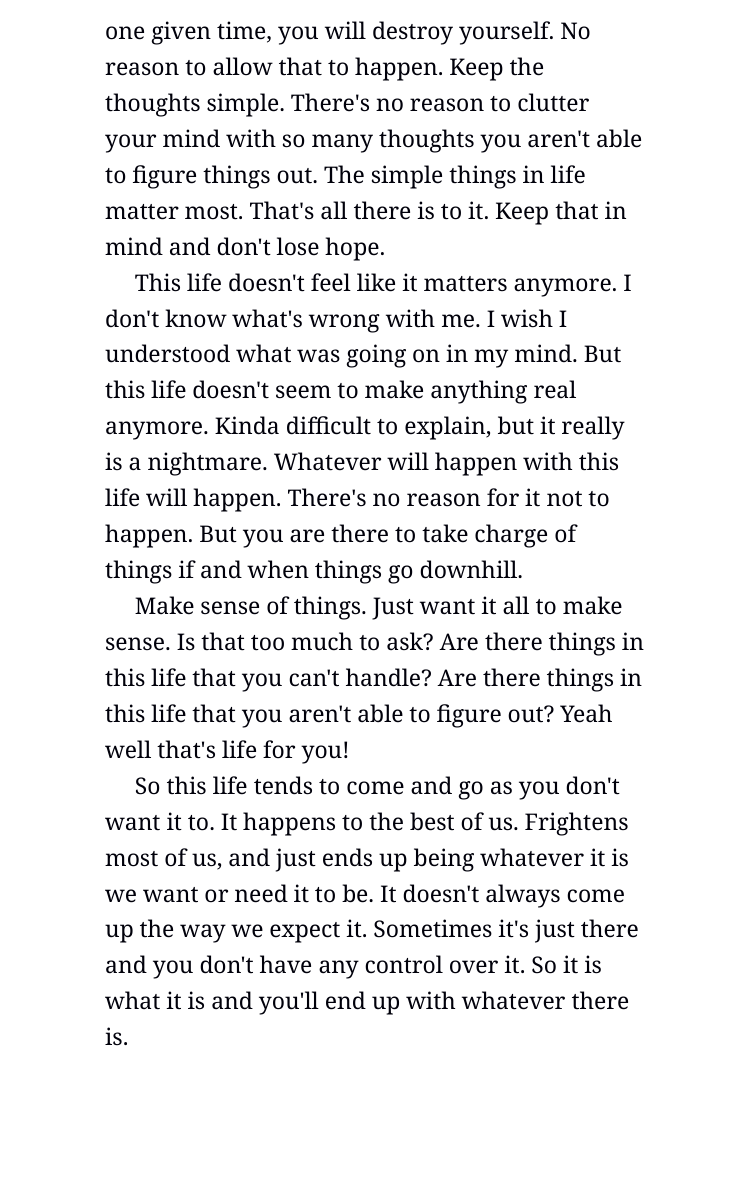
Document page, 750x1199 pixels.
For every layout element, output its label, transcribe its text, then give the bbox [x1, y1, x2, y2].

text one given time, you will destroy yourself. No reason to allow that to happen. Keep the thoughts simple. There's no reason to clutter your mind with so many thoughts you aren't able to figure things out. The simple things in life matter most. That's all there is to it. Keep that in mind and don't lose hope. [105, 15, 645, 262]
text Make sense of things. Just want it all to make sense. Is that too much to ask? Are there things in this life that you can't handle? Are there things in this life that you aren't able to figure out? Yeah well that's life for you! [105, 590, 645, 765]
text This life doesn't feel like it matters anymore. I don't know what's wrong with me. I wish I understood what was going on in my mind. But this life doesn't seem to make anything real anymore. Kinda difficult to explain, but it really is a nightmare. Whatever will happen with this life will happen. There's no reason for it not to happen. But you are there to take charge of things if and when things go downhill. [105, 267, 645, 585]
text So this life tends to come and go as you don't want it to. It happens to the best of us. Frightens most of us, and just ends up being whatever it is we want or need it to be. It doesn't always come up the way we expect it. Sometimes it's just there and you don't have any control over it. So it is what it is and you'll end up with whatever there is. [105, 770, 645, 1052]
